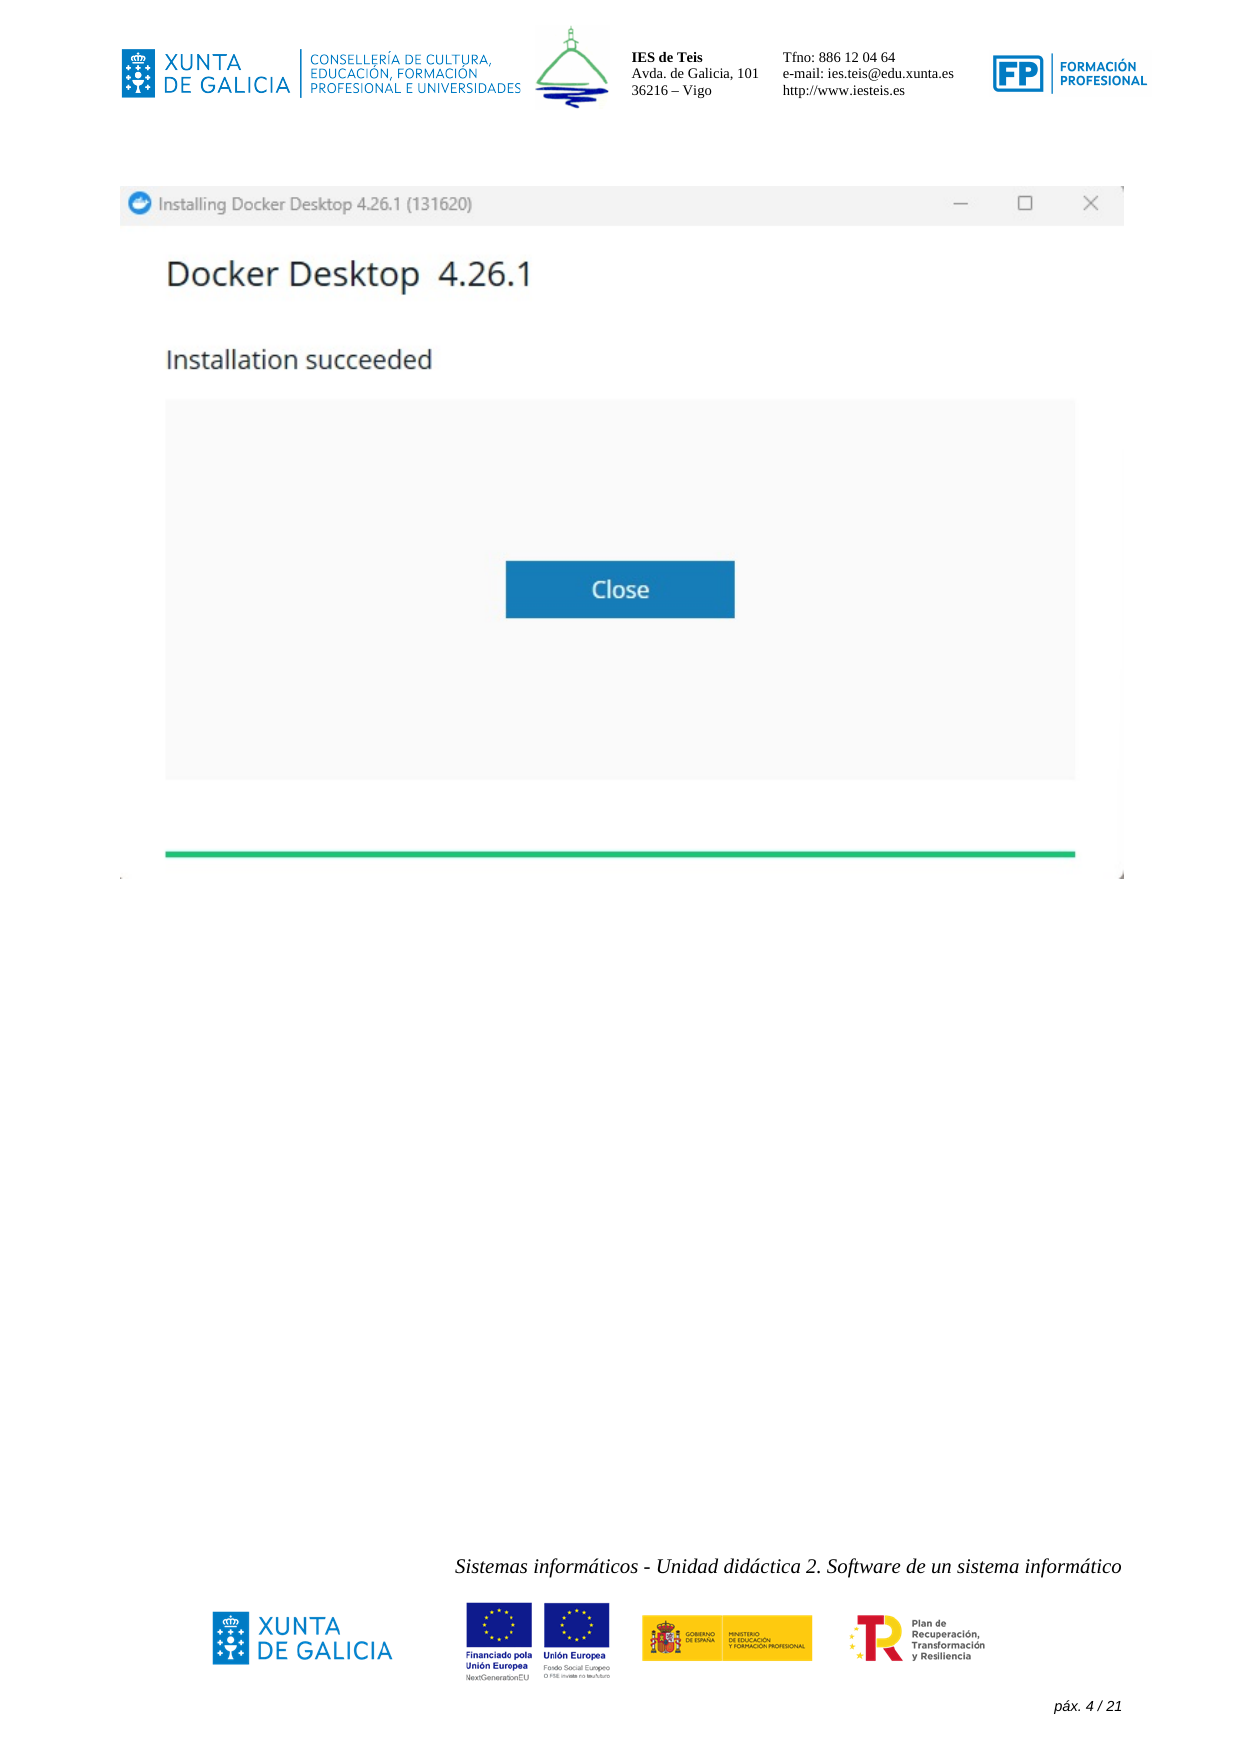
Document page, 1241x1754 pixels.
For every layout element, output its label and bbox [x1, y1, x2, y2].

picture [534, 25, 611, 110]
picture [212, 1592, 1020, 1688]
picture [121, 49, 521, 98]
picture [989, 50, 1153, 97]
picture [120, 186, 1124, 879]
